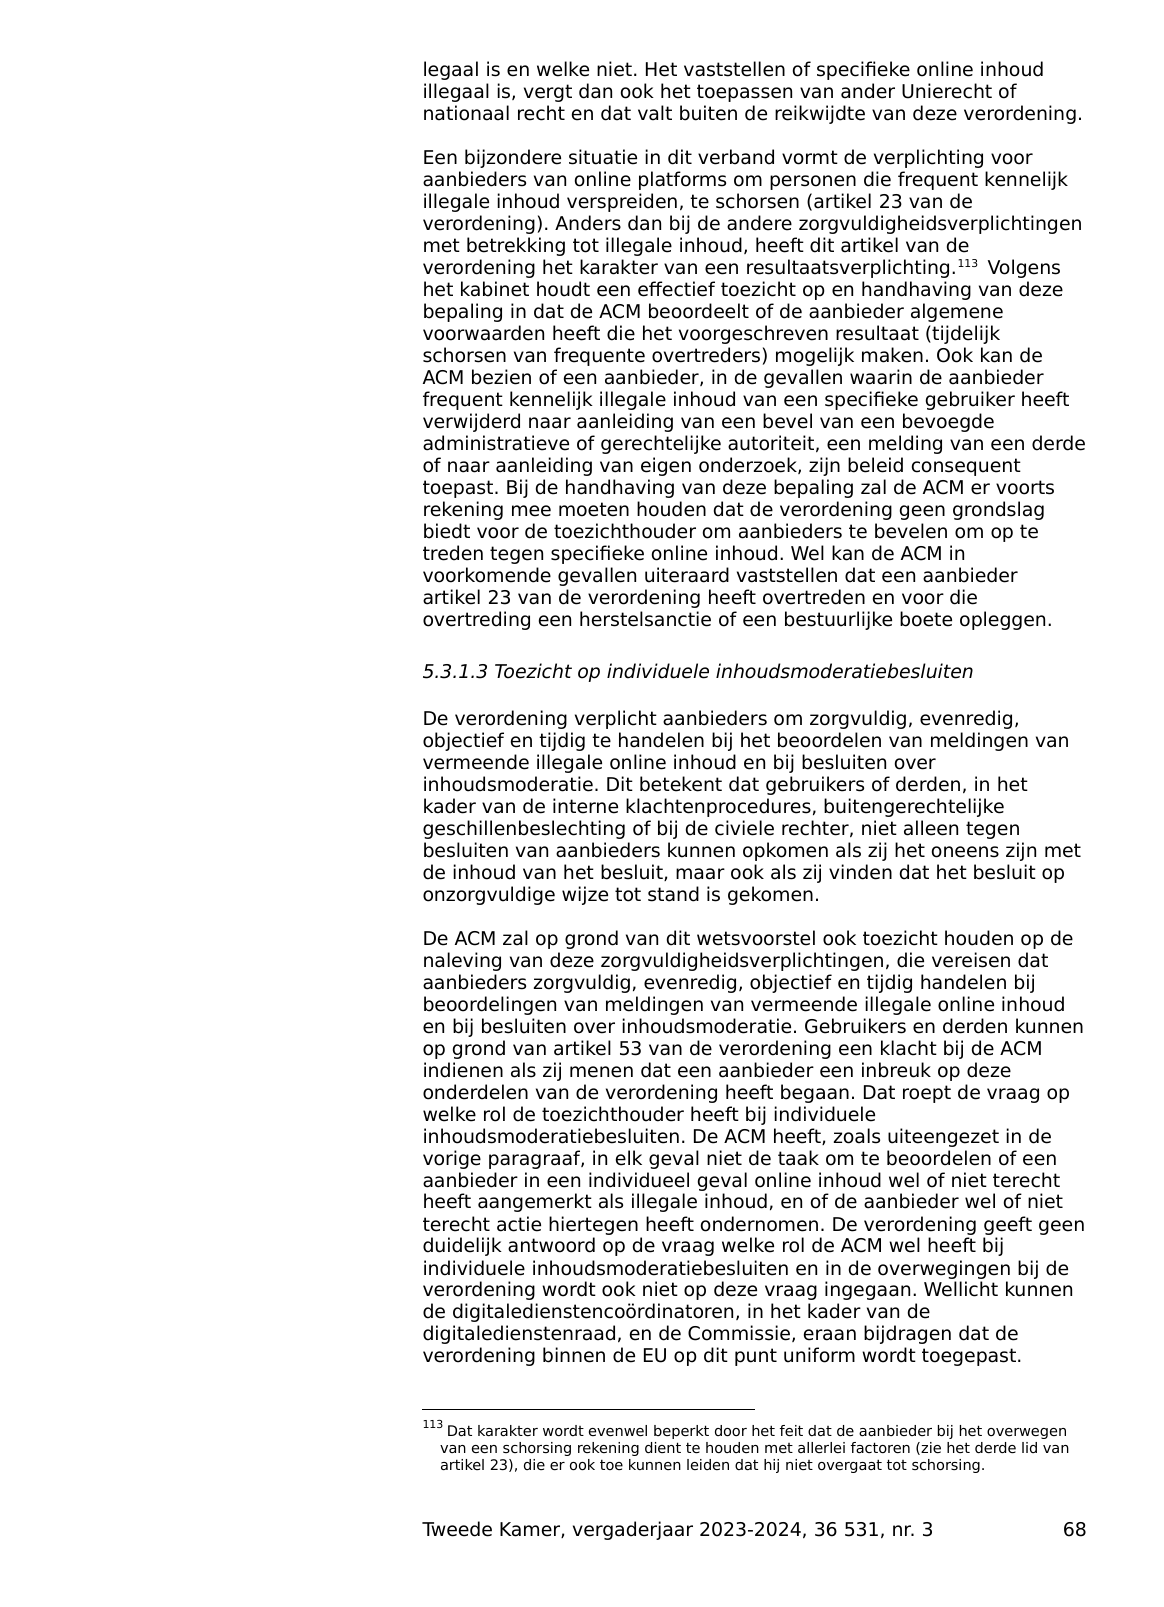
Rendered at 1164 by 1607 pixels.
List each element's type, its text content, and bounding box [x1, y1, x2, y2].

text Een bijzondere situatie in dit verband vormt de verplichting voor aanbieders van online platforms om personen die frequent kennelijk illegale inhoud verspreiden, te schorsen (artikel 23 van de verordening). Anders dan bij de andere zorgvuldigheidsverplichtingen met betrekking tot illegale inhoud, heeft dit artikel van de verordening het karakter van een resultaatsverplichting. Volgens het kabinet houdt een effectief toezicht op en handhaving van deze bepaling in dat de ACM beoordeelt of de aanbieder algemene voorwaarden heeft die het voorgeschreven resultaat (tijdelijk schorsen van frequente overtreders) mogelijk maken. Ook kan de ACM bezien of een aanbieder, in de gevallen waarin de aanbieder frequent kennelijk illegale inhoud van een specifieke gebruiker heeft verwijderd naar aanleiding van een bevel van een bevoegde administratieve of gerechtelijke autoriteit, een melding van een derde of naar aanleiding van eigen onderzoek, zijn beleid consequent toepast. Bij de handhaving van deze bepaling zal de ACM er voorts rekening mee moeten houden dat de verordening geen grondslag biedt voor de toezichthouder om aanbieders te bevelen om op te treden tegen specifieke online inhoud. Wel kan de ACM in voorkomende gevallen uiteraard vaststellen dat een aanbieder artikel 23 van de verordening heeft overtreden en voor die overtreding een herstelsanctie of een bestuurlijke boete opleggen. [422, 147, 1087, 631]
text legaal is en welke niet. Het vaststellen of specifieke online inhoud illegaal is, vergt dan ook het toepassen van ander Unierecht of nationaal recht en dat valt buiten de reikwijdte van deze verordening. [422, 59, 1087, 125]
text De verordening verplicht aanbieders om zorgvuldig, evenredig, objectief en tijdig te handelen bij het beoordelen van meldingen van vermeende illegale online inhoud en bij besluiten over inhoudsmoderatie. Dit betekent dat gebruikers of derden, in het kader van de interne klachtenprocedures, buitengerechtelijke geschillenbeslechting of bij de civiele rechter, niet alleen tegen besluiten van aanbieders kunnen opkomen als zij het oneens zijn met de inhoud van het besluit, maar ook als zij vinden dat het besluit op onzorgvuldige wijze tot stand is gekomen. [422, 708, 1087, 906]
text Dat karakter wordt evenwel beperkt door het feit dat de aanbieder bij het overwegen van een schorsing rekening dient te houden met allerlei factoren (zie het derde lid van artikel 23), die er ook toe kunnen leiden dat hij niet overgaat tot schorsing. [422, 1418, 1087, 1474]
text De ACM zal op grond van dit wetsvoorstel ook toezicht houden op de naleving van deze zorgvuldigheidsverplichtingen, die vereisen dat aanbieders zorgvuldig, evenredig, objectief en tijdig handelen bij beoordelingen van meldingen van vermeende illegale online inhoud en bij besluiten over inhoudsmoderatie. Gebruikers en derden kunnen op grond van artikel 53 van de verordening een klacht bij de ACM indienen als zij menen dat een aanbieder een inbreuk op deze onderdelen van de verordening heeft begaan. Dat roept de vraag op welke rol de toezichthouder heeft bij individuele inhoudsmoderatiebesluiten. De ACM heeft, zoals uiteengezet in de vorige paragraaf, in elk geval niet de taak om te beoordelen of een aanbieder in een individueel geval online inhoud wel of niet terecht heeft aangemerkt als illegale inhoud, en of de aanbieder wel of niet terecht actie hiertegen heeft ondernomen. De verordening geeft geen duidelijk antwoord op de vraag welke rol de ACM wel heeft bij individuele inhoudsmoderatiebesluiten en in de overwegingen bij de verordening wordt ook niet op deze vraag ingegaan. Wellicht kunnen de digitaledienstencoördinatoren, in het kader van de digitaledienstenraad, en de Commissie, eraan bijdragen dat de verordening binnen de EU op dit punt uniform wordt toegepast. [422, 928, 1087, 1367]
subtitle 5.3.1.3 Toezicht op individuele inhoudsmoderatiebesluiten [422, 661, 1087, 683]
